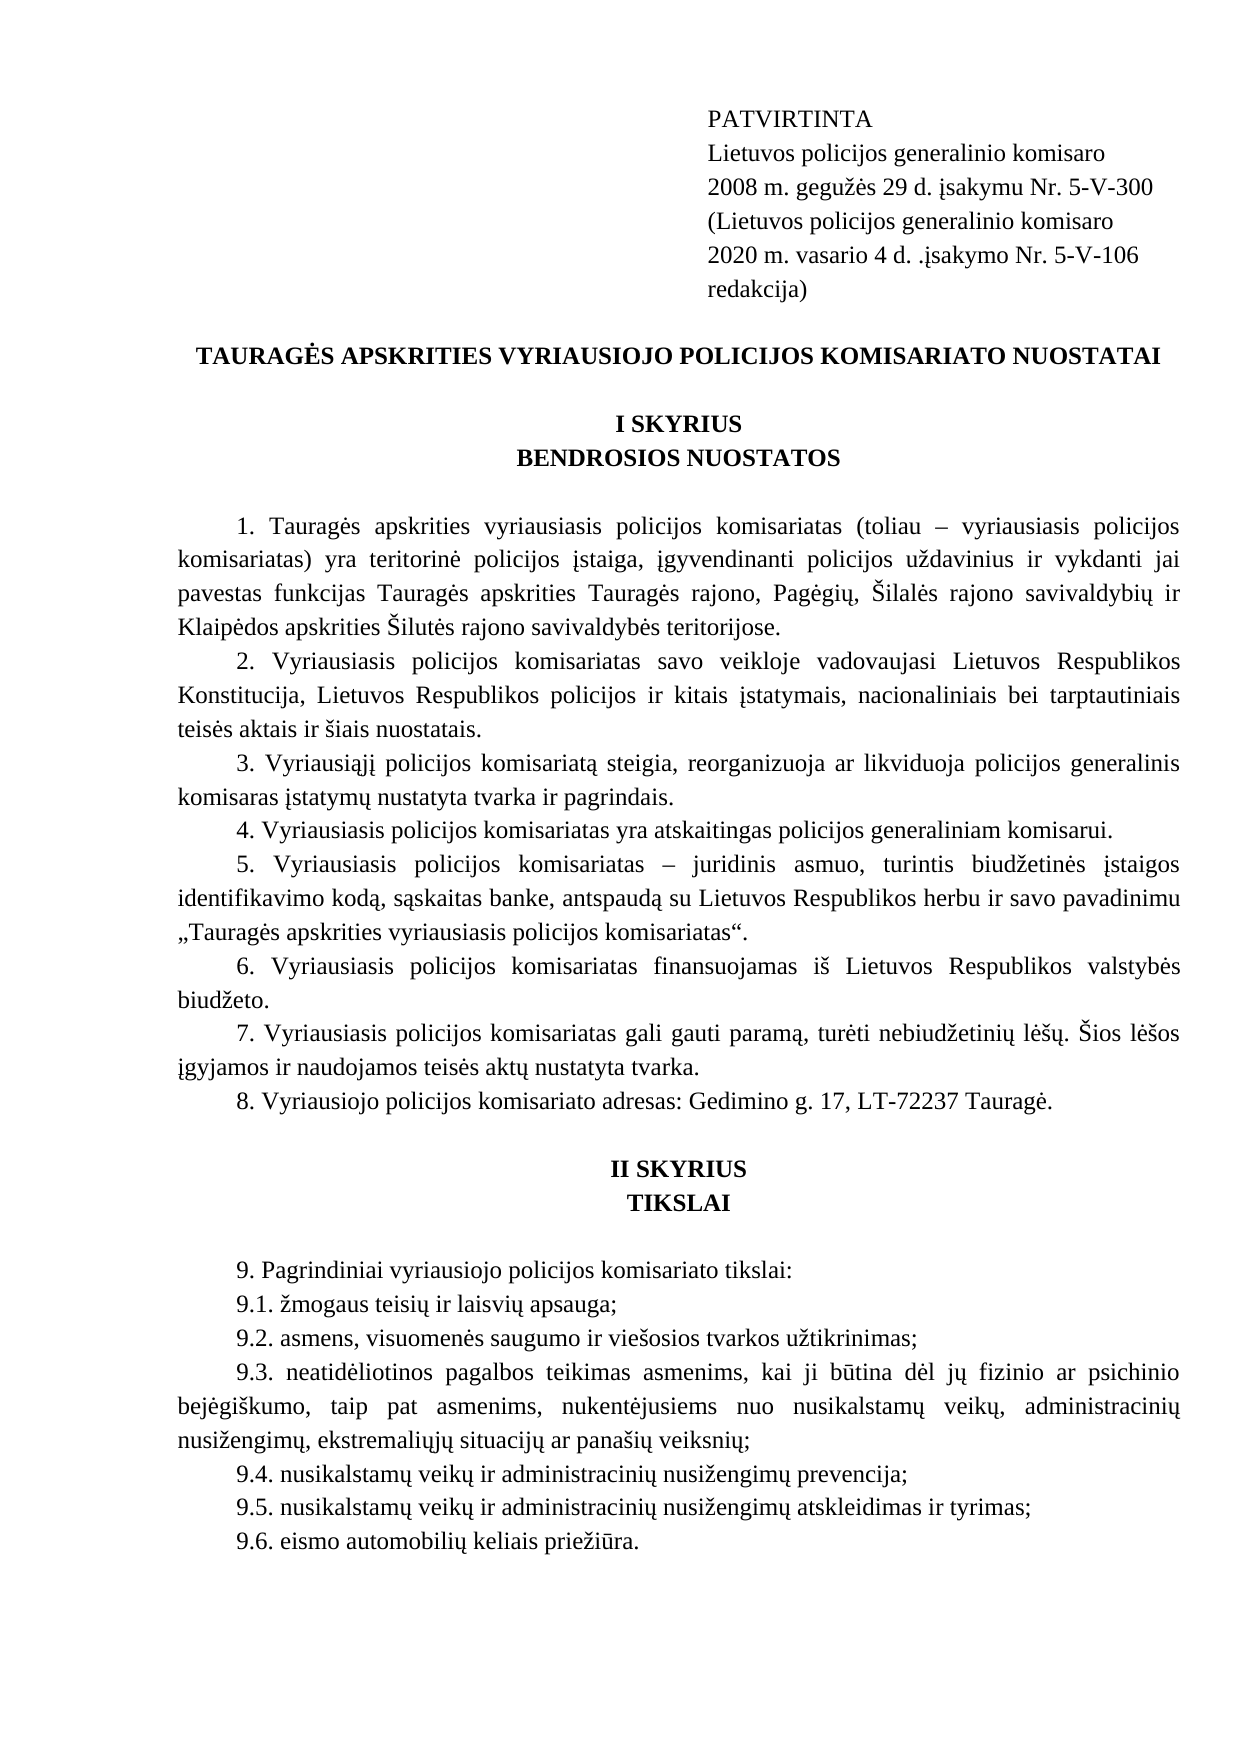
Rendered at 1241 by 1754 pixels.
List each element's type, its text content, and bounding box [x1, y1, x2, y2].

text 6. Vyriausiasis policijos komisariatas finansuojamas iš Lietuvos Respublikos valstybės biudžeto. [177, 951, 1181, 1013]
text 9.6. eismo automobilių keliais priežiūra. [177, 1526, 1181, 1555]
text 9.4. nusikalstamų veikų ir administracinių nusižengimų prevencija; [177, 1459, 1181, 1487]
text 9.1. žmogaus teisių ir laisvių apsauga; [177, 1289, 1181, 1318]
text TAURAGĖS APSKRITIES VYRIAUSIOJO POLICIJOS KOMISARIATO NUOSTATAI [176, 341, 1181, 370]
text 9.2. asmens, visuomenės saugumo ir viešosios tvarkos užtikrinimas; [177, 1323, 1181, 1352]
text 5. Vyriausiasis policijos komisariatas – juridinis asmuo, turintis biudžetinės įstaigos identifikavimo kodą, sąskaitas banke, antspaudą su Lietuvos Respublikos herbu ir savo pavadinimu „Tauragės apskrities vyriausiasis policijos komisariatas“. [177, 849, 1181, 946]
text 4. Vyriausiasis policijos komisariatas yra atskaitingas policijos generaliniam komisarui. [177, 815, 1181, 844]
text (Lietuvos policijos generalinio komisaro [707, 206, 1181, 235]
text 2. Vyriausiasis policijos komisariatas savo veikloje vadovaujasi Lietuvos Respublikos Konstitucija, Lietuvos Respublikos policijos ir kitais įstatymais, nacionaliniais bei tarptautiniais teisės aktais ir šiais nuostatais. [177, 646, 1181, 743]
text 9. Pagrindiniai vyriausiojo policijos komisariato tikslai: [177, 1256, 1181, 1284]
text 8. Vyriausiojo policijos komisariato adresas: Gedimino g. 17, LT-72237 Tauragė. [177, 1086, 1181, 1115]
text redakcija) [707, 274, 1181, 302]
text 3. Vyriausiąjį policijos komisariatą steigia, reorganizuoja ar likviduoja policijos generalinis komisaras įstatymų nustatyta tvarka ir pagrindais. [177, 748, 1181, 810]
text 9.5. nusikalstamų veikų ir administracinių nusižengimų atskleidimas ir tyrimas; [177, 1492, 1181, 1521]
text Lietuvos policijos generalinio komisaro [707, 138, 1181, 167]
text TIKSLAI [176, 1188, 1181, 1217]
text PATVIRTINTA [707, 104, 1181, 133]
text II SKYRIUS [176, 1154, 1181, 1183]
text 1. Tauragės apskrities vyriausiasis policijos komisariatas (toliau – vyriausiasis policijos komisariatas) yra teritorinė policijos įstaiga, įgyvendinanti policijos uždavinius ir vykdanti jai pavestas funkcijas Tauragės apskrities Tauragės rajono, Pagėgių, Šilalės rajono savivaldybių ir Klaipėdos apskrities Šilutės rajono savivaldybės teritorijose. [177, 511, 1181, 641]
text I SKYRIUS [176, 409, 1181, 438]
text 2020 m. vasario 4 d. .įsakymo Nr. 5-V-106 [707, 240, 1181, 269]
text 7. Vyriausiasis policijos komisariatas gali gauti paramą, turėti nebiudžetinių lėšų. Šios lėšos įgyjamos ir naudojamos teisės aktų nustatyta tvarka. [177, 1018, 1181, 1081]
text BENDROSIOS NUOSTATOS [176, 443, 1181, 472]
text 9.3. neatidėliotinos pagalbos teikimas asmenims, kai ji būtina dėl jų fizinio ar psichinio bejėgiškumo, taip pat asmenims, nukentėjusiems nuo nusikalstamų veikų, administracinių nusižengimų, ekstremaliųjų situacijų ar panašių veiksnių; [177, 1357, 1181, 1453]
text 2008 m. gegužės 29 d. įsakymu Nr. 5-V-300 [707, 172, 1181, 201]
